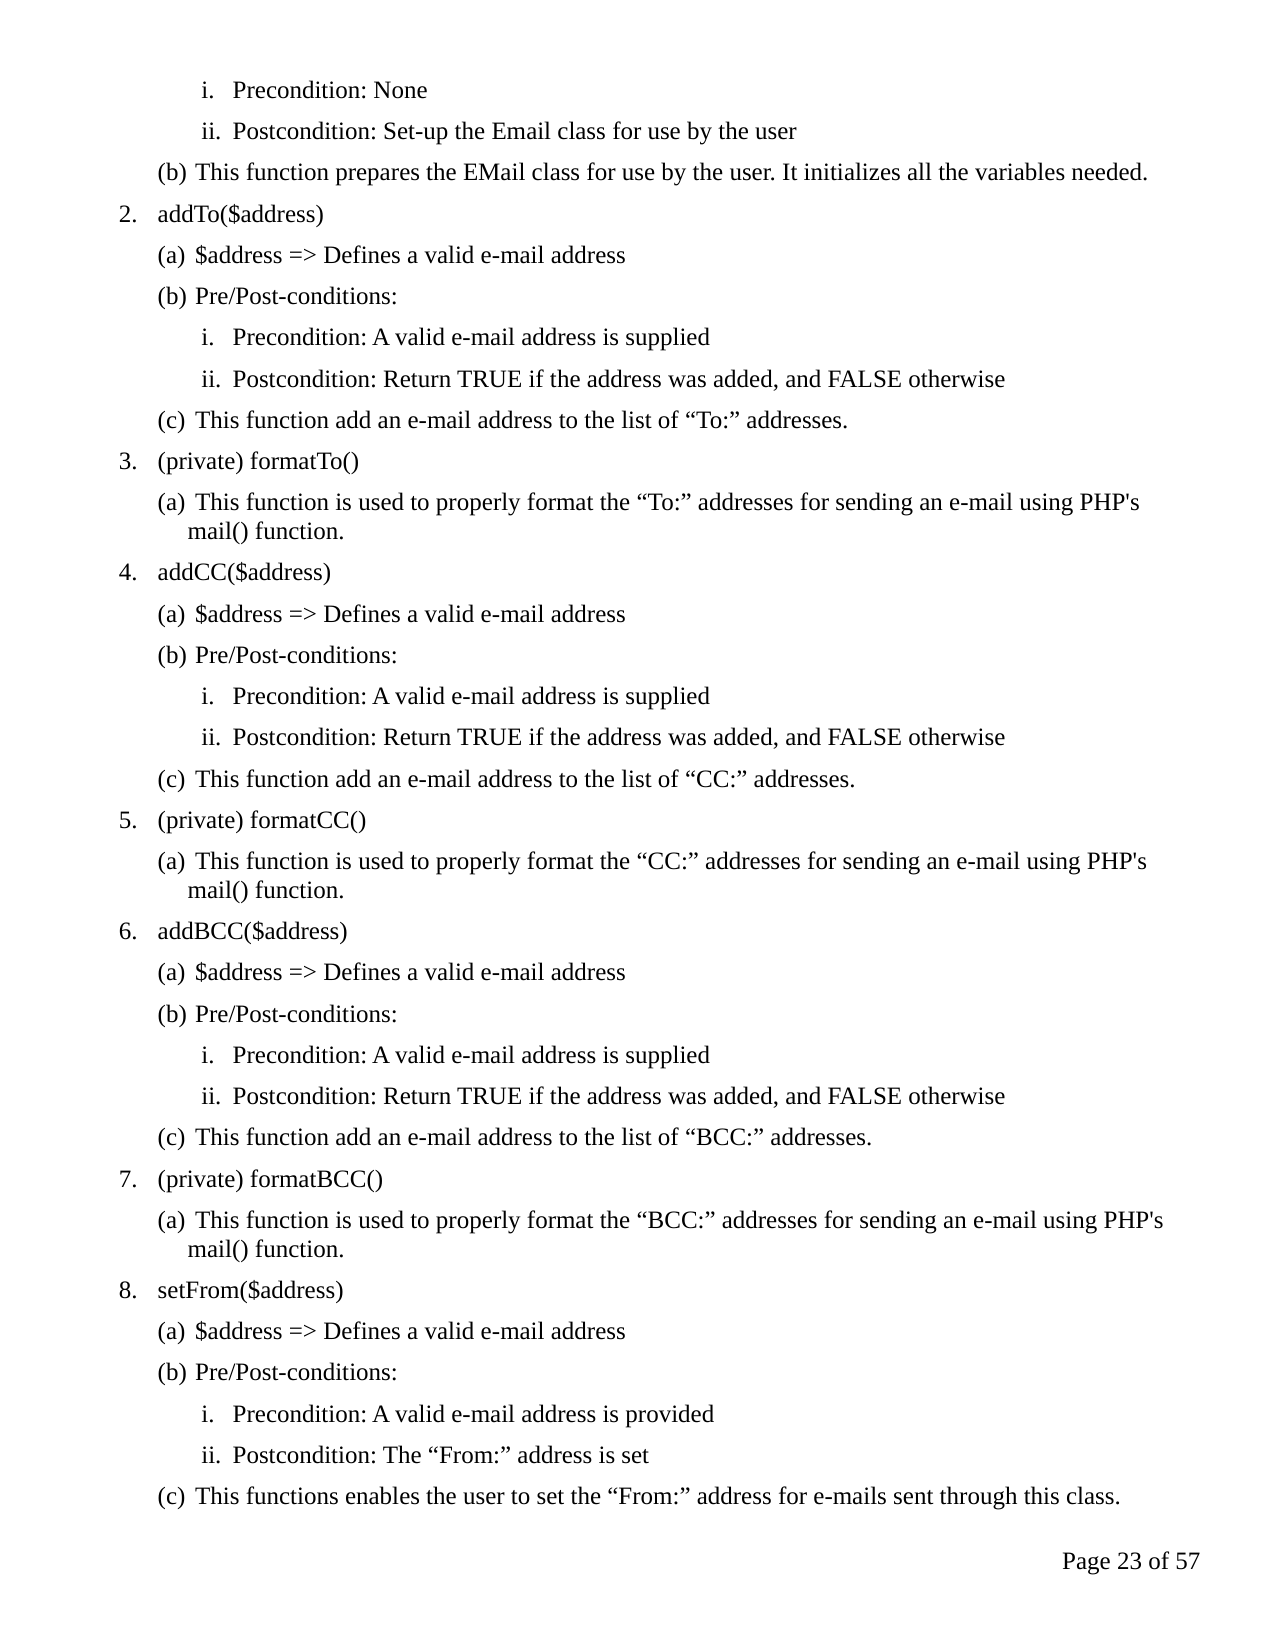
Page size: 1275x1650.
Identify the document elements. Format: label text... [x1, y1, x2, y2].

list This function add an e-mail address to the list of “To:” addresses. [157, 405, 1200, 434]
list (private) formatCC() [112, 805, 1200, 834]
list (private) formatBCC() [112, 1164, 1200, 1192]
list Pre/Post-conditions: [157, 281, 1200, 310]
list This function add an e-mail address to the list of “BCC:” addresses. [157, 1122, 1200, 1151]
list $address => Defines a valid e-mail address [157, 599, 1200, 627]
list Postcondition: Return TRUE if the address was added, and FALSE otherwise [195, 364, 1200, 392]
list addBCC($address) [112, 916, 1200, 945]
list $address => Defines a valid e-mail address [157, 1316, 1200, 1345]
list $address => Defines a valid e-mail address [157, 240, 1200, 269]
list This function is used to properly format the “BCC:” addresses for sending an e-mail using PHP's mail() function. [157, 1205, 1200, 1262]
list Postcondition: The “From:” address is set [195, 1440, 1200, 1469]
list (private) formatTo() [112, 446, 1200, 475]
list This functions enables the user to set the “From:” address for e-mails sent through this class. [157, 1481, 1200, 1510]
list Pre/Post-conditions: [157, 999, 1200, 1027]
list This function prepares the EMail class for use by the user. It initializes all the variables needed. [157, 157, 1200, 186]
list Pre/Post-conditions: [157, 1357, 1200, 1386]
list addTo($address) [112, 199, 1200, 227]
list Precondition: None [195, 75, 1200, 104]
list This function is used to properly format the “CC:” addresses for sending an e-mail using PHP's mail() function. [157, 846, 1200, 904]
list Postcondition: Set-up the Email class for use by the user [195, 116, 1200, 145]
list Postcondition: Return TRUE if the address was added, and FALSE otherwise [195, 1081, 1200, 1110]
list $address => Defines a valid e-mail address [157, 957, 1200, 986]
list setFrom($address) [112, 1275, 1200, 1304]
list Precondition: A valid e-mail address is supplied [195, 681, 1200, 710]
list Pre/Post-conditions: [157, 640, 1200, 669]
list This function add an e-mail address to the list of “CC:” addresses. [157, 764, 1200, 792]
list Precondition: A valid e-mail address is provided [195, 1399, 1200, 1427]
list This function is used to properly format the “To:” addresses for sending an e-mail using PHP's mail() function. [157, 487, 1200, 545]
list Postcondition: Return TRUE if the address was added, and FALSE otherwise [195, 722, 1200, 751]
list addCC($address) [112, 557, 1200, 586]
list Precondition: A valid e-mail address is supplied [195, 1040, 1200, 1069]
list Precondition: A valid e-mail address is supplied [195, 322, 1200, 351]
